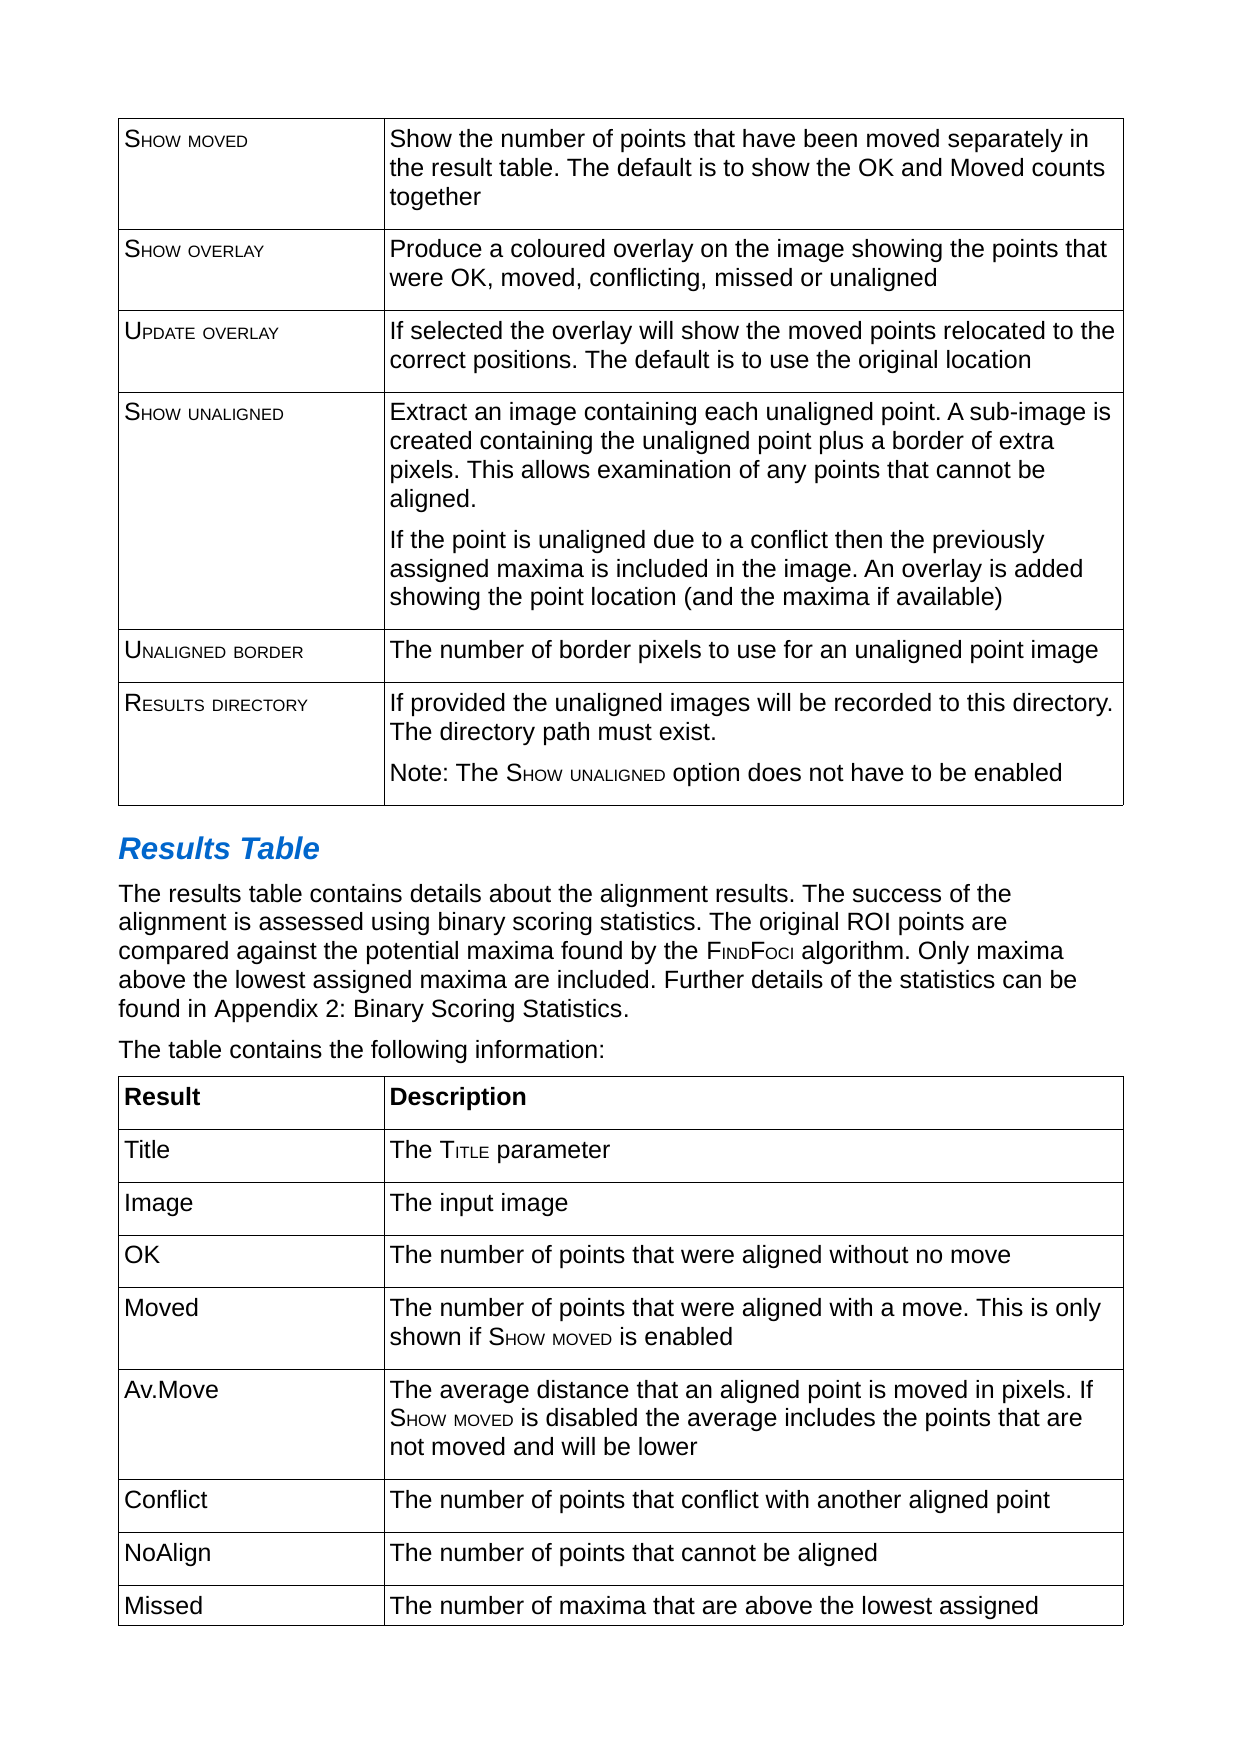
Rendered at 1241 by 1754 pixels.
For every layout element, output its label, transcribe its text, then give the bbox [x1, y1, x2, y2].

table_cell If selected the overlay will show the moved points relocated to the correct positions. The default is to use the original location [385, 311, 1123, 392]
subtitle Results Table [118, 830, 1122, 866]
table_cell The number of points that cannot be aligned [385, 1533, 1123, 1585]
table_cell The Title parameter [385, 1130, 1123, 1182]
table_cell The input image [385, 1183, 1123, 1234]
table_cell If provided the unaligned images will be recorded to this directory. The directory path must exist. Note: The Show unaligned option does not have to be enabled [385, 683, 1123, 805]
table_cell The number of points that conflict with another aligned point [385, 1480, 1123, 1532]
table_cell Produce a coloured overlay on the image showing the points that were OK, moved, conflicting, missed or unaligned [385, 230, 1123, 310]
table_cell Show the number of points that have been moved separately in the result table. The default is to show the OK and Moved counts together [385, 119, 1123, 228]
table_cell The number of points that were aligned with a move. This is only shown if Show moved is enabled [385, 1288, 1123, 1369]
text The results table contains details about the alignment results. The success of the alignment is assessed using binary scoring statistics. The original ROI points are compared against the potential maxima found by the FindFoci algorithm. Only maxima above the lowest assigned maxima are included. Further details of the statistics can be found in Appendix 2: Binary Scoring Statistics. [118, 878, 1122, 1022]
table_cell The average distance that an aligned point is moved in pixels. If Show moved is disabled the average includes the points that are not moved and will be lower [385, 1370, 1123, 1479]
table_cell Missed [119, 1586, 384, 1625]
table_header Description [385, 1077, 1123, 1129]
table_cell Results directory [119, 683, 384, 805]
table_cell NoAlign [119, 1533, 384, 1585]
table_cell Image [119, 1183, 384, 1234]
table_cell Update overlay [119, 311, 384, 392]
table_cell The number of points that were aligned without no move [385, 1236, 1123, 1287]
table_cell Show overlay [119, 230, 384, 310]
table_cell Moved [119, 1288, 384, 1369]
table_cell Show moved [119, 119, 384, 228]
table_header Result [119, 1077, 384, 1129]
table_cell Conflict [119, 1480, 384, 1532]
table_cell Show unaligned [119, 393, 384, 629]
table_cell The number of border pixels to use for an unaligned point image [385, 630, 1123, 682]
table_cell Extract an image containing each unaligned point. A sub-image is created containing the unaligned point plus a border of extra pixels. This allows examination of any points that cannot be aligned. If the point is unaligned due to a conflict then the previously assigned maxima is included in the image. An overlay is added showing the point location (and the maxima if available) [385, 393, 1123, 629]
table_cell Unaligned border [119, 630, 384, 682]
text The table contains the following information: [118, 1035, 1122, 1063]
table_cell OK [119, 1236, 384, 1287]
table_cell Av.Move [119, 1370, 384, 1479]
table_cell The number of maxima that are above the lowest assigned [385, 1586, 1123, 1625]
table_cell Title [119, 1130, 384, 1182]
